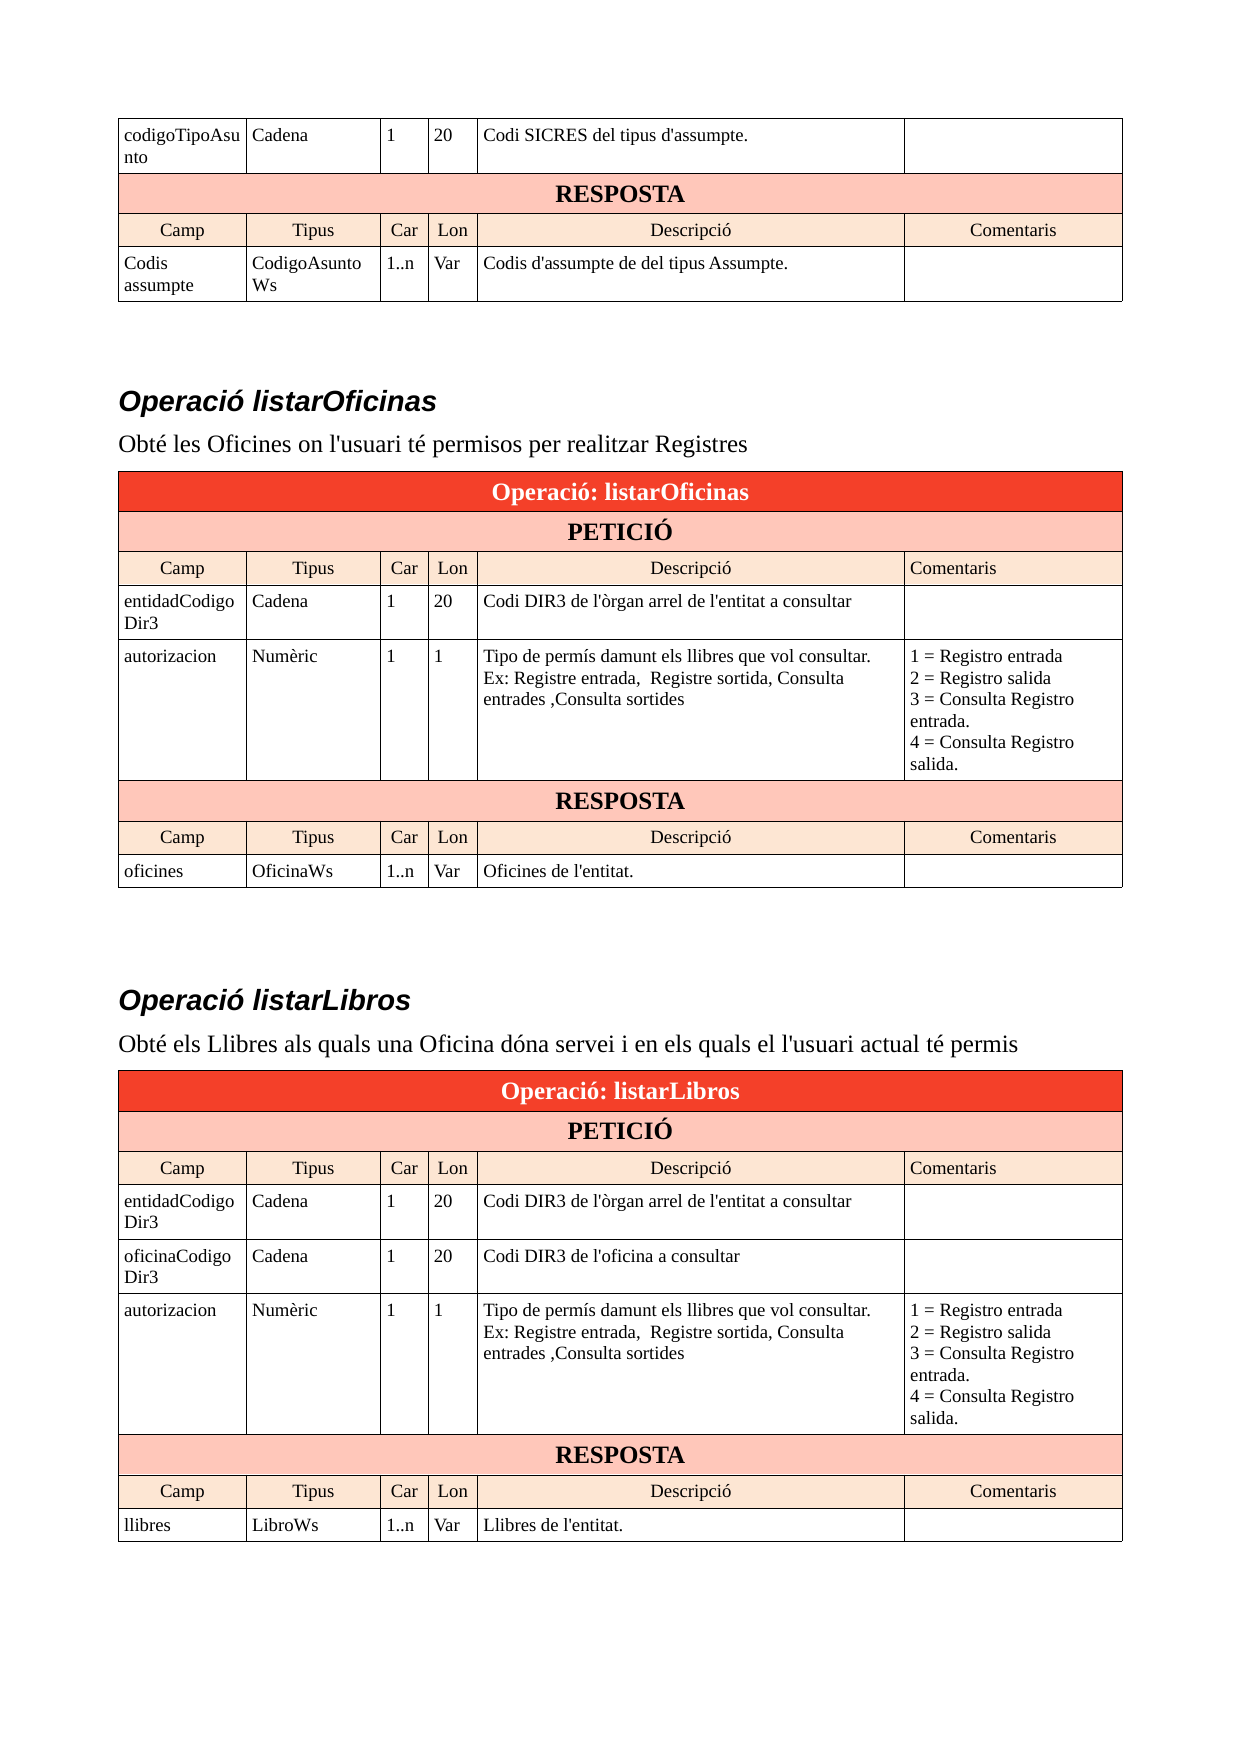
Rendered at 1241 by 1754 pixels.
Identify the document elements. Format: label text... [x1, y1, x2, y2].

table_cell [905, 586, 1122, 639]
table_cell Camp [119, 822, 246, 854]
table_cell autorizacion [119, 1294, 246, 1434]
table_cell llibres [119, 1509, 246, 1541]
table_cell Cadena [247, 119, 380, 173]
table_cell Cadena [247, 586, 380, 639]
table_cell Descripció [478, 552, 904, 584]
table_cell Car [381, 1152, 428, 1184]
table_cell PETICIÓ [119, 1112, 1122, 1151]
table_cell Tipus [247, 1476, 380, 1508]
table_cell PETICIÓ [119, 512, 1122, 551]
table_cell Descripció [478, 214, 904, 246]
table_cell entidadCodigoDir3 [119, 586, 246, 639]
table_cell Lon [429, 1476, 477, 1508]
table_cell Cadena [247, 1185, 380, 1239]
table_cell Comentaris [905, 214, 1122, 246]
table_cell codigoTipoAsunto [119, 119, 246, 173]
table_cell Tipo de permís damunt els llibres que vol consultar. Ex: Registre entrada, Registre sortida, Consulta entrades ,Consulta sortides [478, 1294, 904, 1434]
table_cell Oficines de l'entitat. [478, 855, 904, 887]
table_cell Codi DIR3 de l'òrgan arrel de l'entitat a consultar [478, 1185, 904, 1239]
table_cell 1 = Registro entrada 2 = Registro salida 3 = Consulta Registro entrada. 4 = Consulta Registro salida. [905, 640, 1122, 780]
table_cell Codi DIR3 de l'òrgan arrel de l'entitat a consultar [478, 586, 904, 639]
table_cell Comentaris [905, 822, 1122, 854]
table_cell 20 [429, 586, 477, 639]
text Obté els Llibres als quals una Oficina dóna servei i en els quals el l'usuari actual té permis [118, 1029, 1122, 1058]
table_cell Codi SICRES del tipus d'assumpte. [478, 119, 904, 173]
table_cell Camp [119, 1476, 246, 1508]
table_cell [905, 1185, 1122, 1239]
table_cell Var [429, 247, 477, 301]
table_cell Descripció [478, 822, 904, 854]
table_cell Car [381, 214, 428, 246]
table_cell [905, 1240, 1122, 1293]
table_cell Tipo de permís damunt els llibres que vol consultar. Ex: Registre entrada, Registre sortida, Consulta entrades ,Consulta sortides [478, 640, 904, 780]
table_cell 20 [429, 1185, 477, 1239]
table_cell RESPOSTA [119, 174, 1122, 213]
table_cell 1 [381, 1185, 428, 1239]
table_cell oficinaCodigoDir3 [119, 1240, 246, 1293]
table_cell [905, 247, 1122, 301]
table_cell 1 = Registro entrada 2 = Registro salida 3 = Consulta Registro entrada. 4 = Consulta Registro salida. [905, 1294, 1122, 1434]
table_cell Comentaris [905, 1152, 1122, 1184]
table_cell Tipus [247, 822, 380, 854]
table_cell Camp [119, 552, 246, 584]
table_cell Var [429, 855, 477, 887]
table_cell 1 [381, 586, 428, 639]
table_cell CodigoAsuntoWs [247, 247, 380, 301]
table_cell Comentaris [905, 1476, 1122, 1508]
table_cell Codi DIR3 de l'oficina a consultar [478, 1240, 904, 1293]
table_cell Tipus [247, 1152, 380, 1184]
table_cell 1 [381, 119, 428, 173]
table_header Operació: listarOficinas [119, 472, 1122, 511]
table_cell [905, 1509, 1122, 1541]
table_cell 20 [429, 119, 477, 173]
table_cell Tipus [247, 214, 380, 246]
table_cell OficinaWs [247, 855, 380, 887]
table_cell RESPOSTA [119, 781, 1122, 821]
table_cell [905, 855, 1122, 887]
table_cell Car [381, 822, 428, 854]
table_cell Llibres de l'entitat. [478, 1509, 904, 1541]
table_cell RESPOSTA [119, 1435, 1122, 1474]
table_cell LibroWs [247, 1509, 380, 1541]
table_cell [905, 119, 1122, 173]
table_cell Codis d'assumpte de del tipus Assumpte. [478, 247, 904, 301]
table_cell 1 [381, 1294, 428, 1434]
table_cell 20 [429, 1240, 477, 1293]
table_cell Comentaris [905, 552, 1122, 584]
table_header Operació: listarLibros [119, 1071, 1122, 1111]
table_cell Camp [119, 1152, 246, 1184]
table_cell Var [429, 1509, 477, 1541]
table_cell Lon [429, 822, 477, 854]
table_cell Descripció [478, 1476, 904, 1508]
table_cell 1..n [381, 1509, 428, 1541]
table_cell 1 [429, 640, 477, 780]
table_cell 1..n [381, 855, 428, 887]
table_cell entidadCodigoDir3 [119, 1185, 246, 1239]
table_cell Codis assumpte [119, 247, 246, 301]
table_cell Descripció [478, 1152, 904, 1184]
table_cell Cadena [247, 1240, 380, 1293]
text Obté les Oficines on l'usuari té permisos per realitzar Registres [118, 429, 1122, 458]
table_cell Tipus [247, 552, 380, 584]
table_cell Numèric [247, 1294, 380, 1434]
table_cell Car [381, 552, 428, 584]
table_cell Lon [429, 214, 477, 246]
table_cell 1 [381, 640, 428, 780]
table_cell 1 [429, 1294, 477, 1434]
table_cell Lon [429, 552, 477, 584]
table_cell Car [381, 1476, 428, 1508]
table_cell autorizacion [119, 640, 246, 780]
table_cell Lon [429, 1152, 477, 1184]
table_cell 1 [381, 1240, 428, 1293]
subtitle Operació listarLibros [118, 983, 1122, 1016]
table_cell 1..n [381, 247, 428, 301]
table_cell Camp [119, 214, 246, 246]
subtitle Operació listarOficinas [118, 383, 1122, 417]
table_cell Numèric [247, 640, 380, 780]
table_cell oficines [119, 855, 246, 887]
